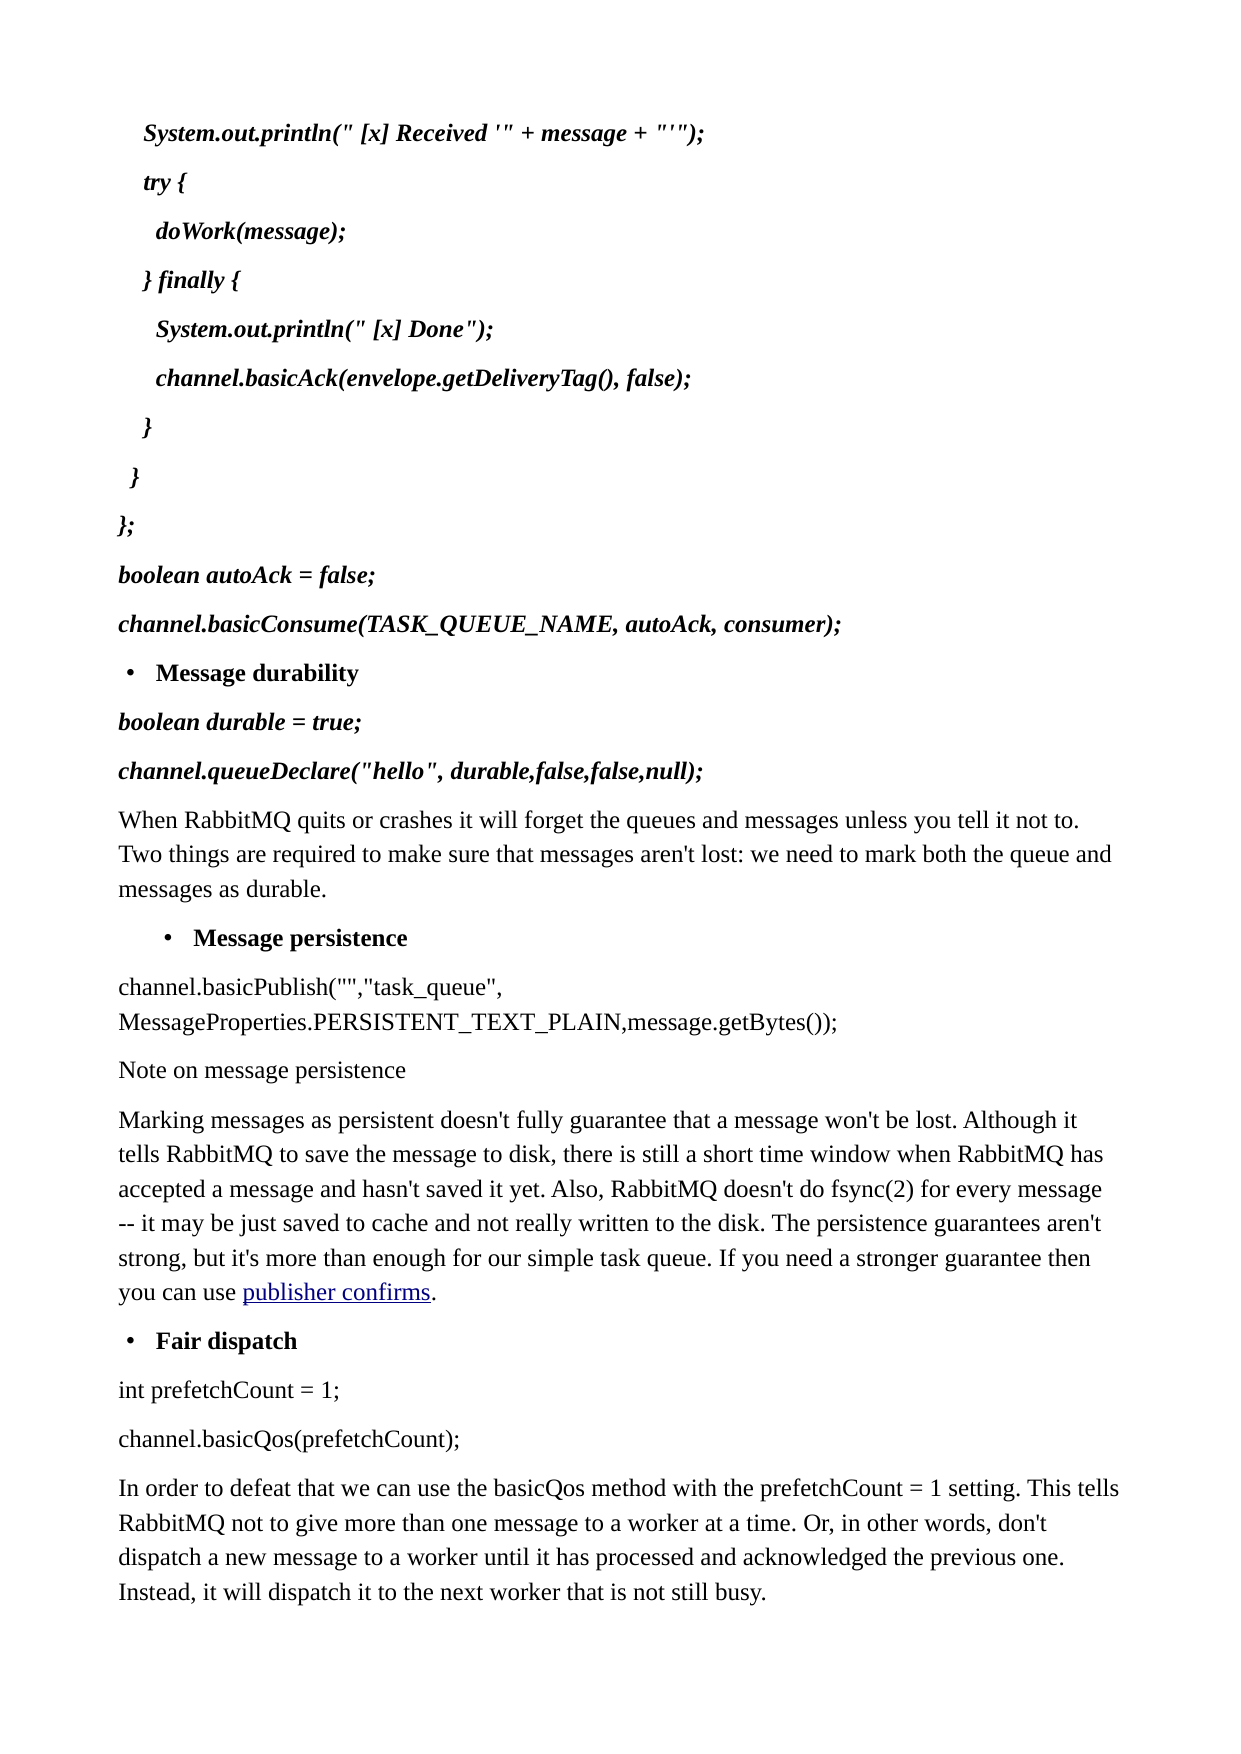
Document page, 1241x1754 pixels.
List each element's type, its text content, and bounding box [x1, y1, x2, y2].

text } [118, 412, 1122, 441]
text Note on message persistence [118, 1056, 1122, 1084]
list Fair dispatch [126, 1326, 1122, 1355]
text doWork(message); [118, 216, 1122, 245]
text Marking messages as persistent doesn't fully guarantee that a message won't be lost. Although it tells RabbitMQ to save the message to disk, there is still a short time window when RabbitMQ has accepted a message and hasn't saved it yet. Also, RabbitMQ doesn't do fsync(2) for every message -- it may be just saved to cache and not really written to the disk. The persistence guarantees aren't strong, but it's more than enough for our simple task queue. If you need a stronger guarantee then you can use publisher confirms. [118, 1105, 1122, 1306]
text In order to defeat that we can use the basicQos method with the prefetchCount = 1 setting. This tells RabbitMQ not to give more than one message to a worker at a time. Or, in other words, don't dispatch a new message to a worker until it has processed and acknowledged the previous one. Instead, it will dispatch it to the next worker that is not still busy. [118, 1473, 1122, 1606]
text channel.basicPublish("","task_queue", MessageProperties.PERSISTENT_TEXT_PLAIN,message.getBytes()); [118, 972, 1122, 1035]
text } finally { [118, 265, 1122, 294]
text System.out.println(" [x] Done"); [118, 314, 1122, 343]
text channel.basicAck(envelope.getDeliveryTag(), false); [118, 363, 1122, 392]
text }; [118, 511, 1122, 539]
text channel.queueDeclare("hello", durable,false,false,null); [118, 756, 1122, 785]
text channel.basicConsume(TASK_QUEUE_NAME, autoAck, consumer); [118, 609, 1122, 637]
list Message durability [126, 658, 1122, 687]
text int prefetchCount = 1; [118, 1375, 1122, 1404]
text When RabbitMQ quits or crashes it will forget the queues and messages unless you tell it not to. Two things are required to make sure that messages aren't lost: we need to mark both the queue and messages as durable. [118, 805, 1122, 903]
text boolean durable = true; [118, 707, 1122, 736]
text System.out.println(" [x] Received '" + message + "'"); [118, 118, 1122, 147]
text channel.basicQos(prefetchCount); [118, 1424, 1122, 1453]
text } [118, 462, 1122, 490]
text try { [118, 167, 1122, 196]
list Message persistence [164, 923, 1122, 952]
text boolean autoAck = false; [118, 560, 1122, 588]
